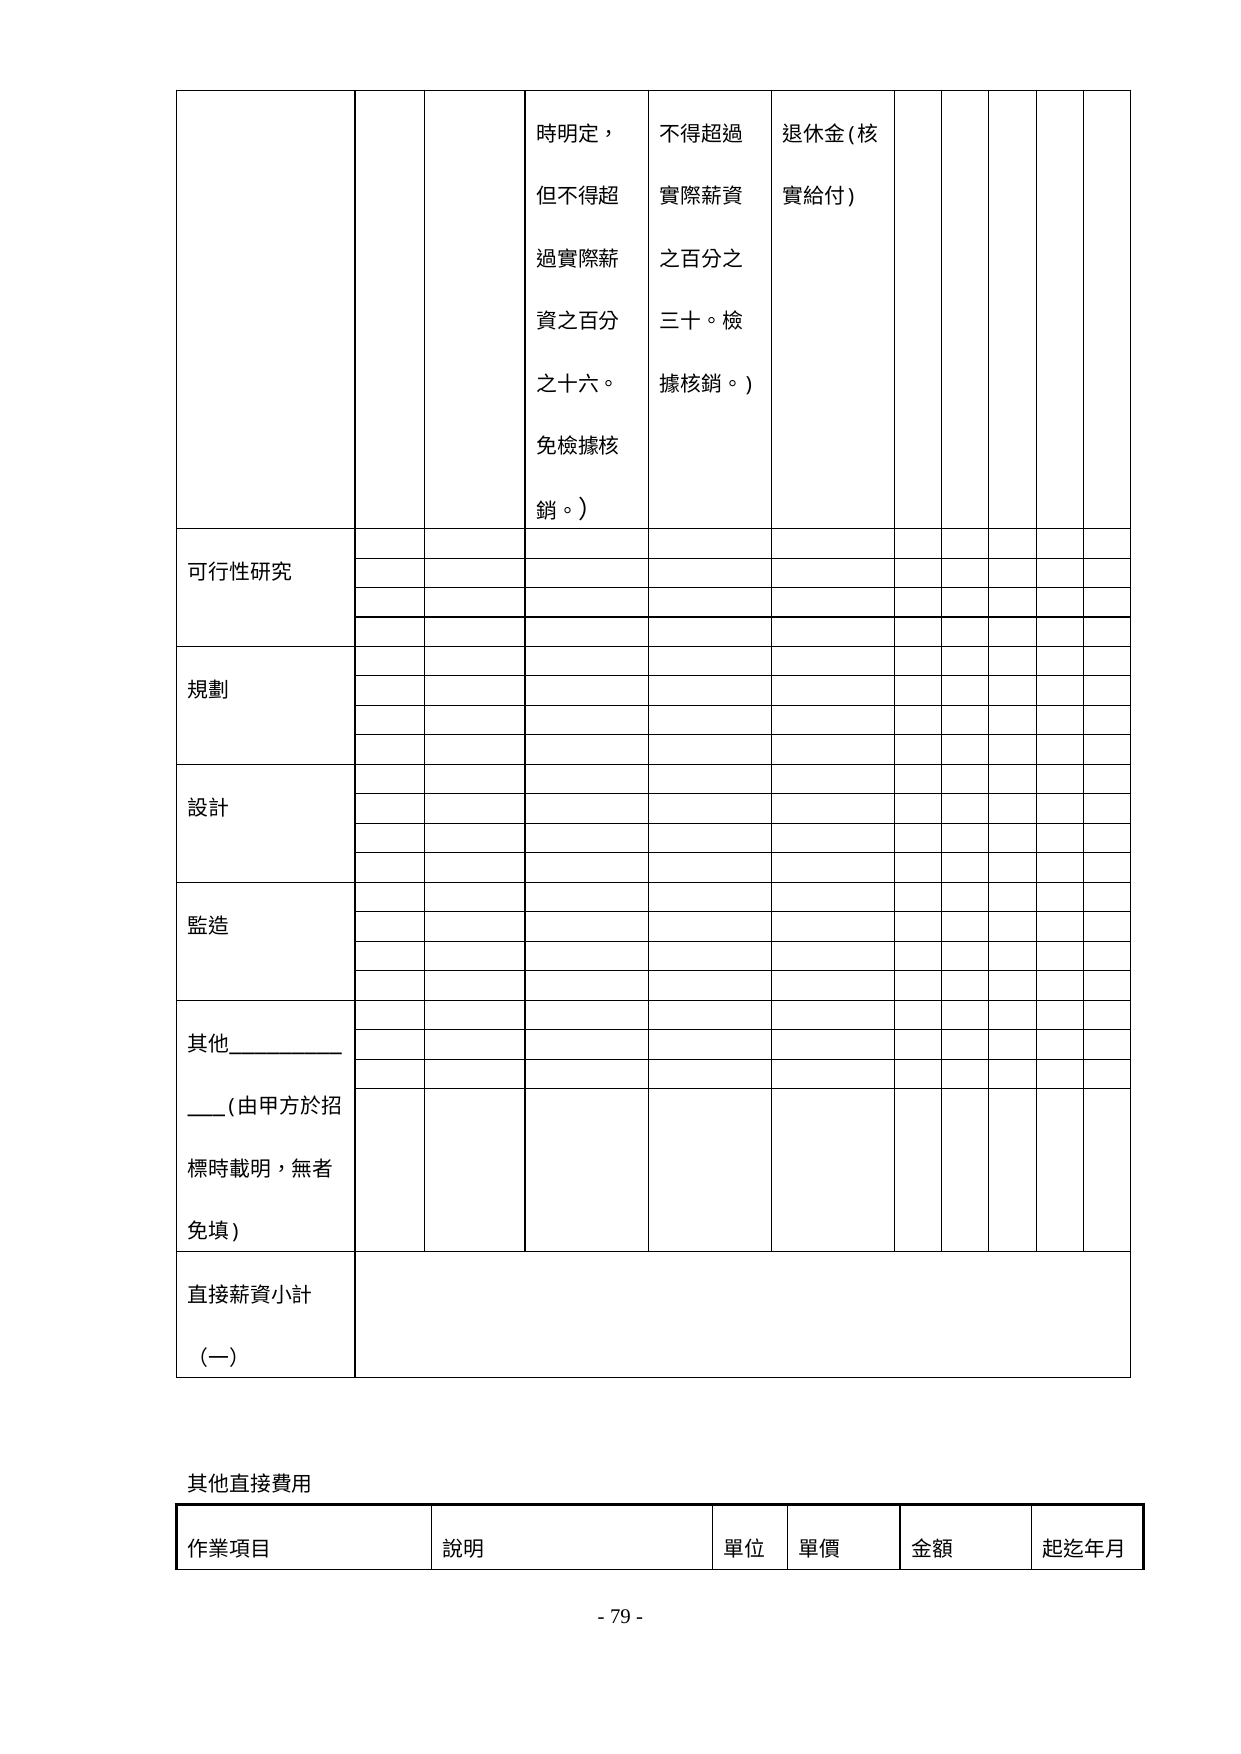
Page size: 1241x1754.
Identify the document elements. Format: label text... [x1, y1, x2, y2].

table_cell [942, 735, 988, 764]
table_cell [356, 794, 424, 823]
table_header [177, 91, 354, 528]
table_cell [649, 1060, 771, 1088]
table_cell [895, 676, 941, 705]
table_cell [356, 735, 424, 764]
table_cell [989, 647, 1036, 675]
table_cell [425, 676, 524, 705]
table_cell [1084, 853, 1130, 882]
table_cell [425, 1060, 524, 1088]
table_cell [356, 942, 424, 970]
table_cell [772, 942, 894, 970]
table_cell [1084, 971, 1130, 1000]
table_cell [649, 1030, 771, 1059]
table_cell [989, 618, 1036, 646]
table_cell [895, 618, 941, 646]
table_header [895, 91, 941, 528]
table_cell [649, 529, 771, 557]
table_cell [772, 529, 894, 557]
table_cell [942, 588, 988, 616]
table_cell [989, 676, 1036, 705]
table_cell [942, 794, 988, 823]
table_cell [1084, 942, 1130, 970]
table_cell [1084, 1089, 1130, 1251]
table_cell [942, 1060, 988, 1088]
text 其他直接費用 [187, 1440, 1053, 1503]
table_cell [772, 559, 894, 587]
table_cell [989, 529, 1036, 557]
table_cell [895, 765, 941, 793]
table_cell [356, 971, 424, 1000]
table_cell [989, 1089, 1036, 1251]
table_cell 可行性研究 [177, 529, 354, 646]
table_cell [942, 824, 988, 852]
table_cell 直接薪資小計（一） [177, 1252, 354, 1377]
table_cell [356, 1060, 424, 1088]
table_cell [1084, 824, 1130, 852]
table_cell [942, 942, 988, 970]
table_cell [989, 588, 1036, 616]
table_cell [942, 1030, 988, 1059]
table_cell [895, 824, 941, 852]
table_cell [425, 647, 524, 675]
table_cell [649, 942, 771, 970]
table_cell [526, 647, 648, 675]
table_cell [526, 1001, 648, 1029]
table_cell [772, 735, 894, 764]
table_cell [526, 942, 648, 970]
table_cell [425, 706, 524, 734]
table_cell [1037, 1030, 1083, 1059]
table_cell [772, 765, 894, 793]
table_cell [649, 618, 771, 646]
table_header 說明 [432, 1506, 712, 1568]
table_cell [425, 853, 524, 882]
table_cell [649, 1089, 771, 1251]
table_cell [356, 676, 424, 705]
table_header [989, 91, 1036, 528]
table_cell [1037, 1001, 1083, 1029]
table_cell [425, 1089, 524, 1251]
table_cell [772, 853, 894, 882]
table_cell [772, 618, 894, 646]
table_cell [356, 529, 424, 557]
table_cell [1037, 853, 1083, 882]
table_header 作業項目 [178, 1506, 431, 1568]
table_cell 監造 [177, 883, 354, 1000]
table_cell [526, 618, 648, 646]
table_cell [649, 883, 771, 911]
table_cell [1084, 735, 1130, 764]
table_cell [356, 824, 424, 852]
table_header [425, 91, 524, 528]
table_cell [942, 559, 988, 587]
table_cell [356, 706, 424, 734]
table_cell [356, 1252, 1130, 1377]
table_cell [989, 912, 1036, 941]
table_cell [425, 1030, 524, 1059]
table_cell [772, 1001, 894, 1029]
table_cell [1084, 588, 1130, 616]
table_cell [942, 765, 988, 793]
table_cell [526, 971, 648, 1000]
table_cell [425, 912, 524, 941]
table_cell [1037, 942, 1083, 970]
table_cell [649, 912, 771, 941]
table_cell [425, 971, 524, 1000]
table_cell [895, 588, 941, 616]
table_cell [895, 883, 941, 911]
table_cell [895, 706, 941, 734]
table_cell [942, 706, 988, 734]
table_cell [989, 706, 1036, 734]
table_cell [895, 1001, 941, 1029]
table_cell [989, 942, 1036, 970]
table_cell [526, 824, 648, 852]
table_cell [356, 559, 424, 587]
table_cell [989, 1001, 1036, 1029]
table_cell [356, 912, 424, 941]
table_header [356, 91, 424, 528]
table_cell [942, 529, 988, 557]
table_cell [942, 912, 988, 941]
table_cell [895, 1089, 941, 1251]
table_cell [425, 529, 524, 557]
table_cell 其他____________(由甲方於招標時載明，無者免填) [177, 1001, 354, 1251]
table_cell [772, 647, 894, 675]
table_cell [1084, 1001, 1130, 1029]
table_cell [356, 853, 424, 882]
table_header 起迄年月 [1032, 1506, 1142, 1568]
table_cell [1084, 1030, 1130, 1059]
table_cell [895, 559, 941, 587]
table_header 單位 [713, 1506, 787, 1568]
table_cell [1084, 706, 1130, 734]
table_cell [1037, 794, 1083, 823]
table_cell [1037, 706, 1083, 734]
table_cell [526, 912, 648, 941]
table_cell [1037, 529, 1083, 557]
table_cell [895, 529, 941, 557]
table_cell [425, 735, 524, 764]
table_cell [772, 824, 894, 852]
table_cell [526, 706, 648, 734]
table_cell [425, 618, 524, 646]
table_cell [526, 853, 648, 882]
table_cell 設計 [177, 765, 354, 882]
table_cell [989, 883, 1036, 911]
table_cell [649, 1001, 771, 1029]
table_cell [942, 618, 988, 646]
table_cell [649, 735, 771, 764]
table_cell [989, 971, 1036, 1000]
table_cell [649, 559, 771, 587]
table_header 時明定，但不得超過實際薪資之百分之十六。免檢據核銷。） [526, 91, 648, 528]
table_cell [772, 706, 894, 734]
table_cell [772, 794, 894, 823]
table_cell [942, 971, 988, 1000]
table_cell [1037, 676, 1083, 705]
table_cell [942, 1001, 988, 1029]
table_cell [425, 765, 524, 793]
table_cell [1037, 588, 1083, 616]
table_cell [895, 735, 941, 764]
table_cell [526, 1089, 648, 1251]
table_cell [772, 883, 894, 911]
table_cell [772, 676, 894, 705]
table_cell [1037, 647, 1083, 675]
table_cell [1084, 794, 1130, 823]
table_cell [772, 1089, 894, 1251]
table_header 金額 [901, 1506, 1031, 1568]
table_cell [356, 883, 424, 911]
table_cell [425, 794, 524, 823]
table_cell [1084, 883, 1130, 911]
table_cell [425, 1001, 524, 1029]
table_cell [526, 735, 648, 764]
table_header [942, 91, 988, 528]
table_cell [649, 676, 771, 705]
table_cell [356, 1030, 424, 1059]
table_cell [1084, 647, 1130, 675]
table_cell [425, 559, 524, 587]
table_cell [989, 1030, 1036, 1059]
table_cell [649, 765, 771, 793]
table_cell [895, 1030, 941, 1059]
table_cell [1037, 912, 1083, 941]
table_cell [772, 588, 894, 616]
table_cell [356, 588, 424, 616]
table_cell [895, 853, 941, 882]
table_cell [649, 647, 771, 675]
table_header [1037, 91, 1083, 528]
table_cell [772, 912, 894, 941]
table_cell [895, 971, 941, 1000]
table_cell [526, 559, 648, 587]
table_cell [526, 1030, 648, 1059]
table_cell [895, 912, 941, 941]
table_header 退休金(核實給付) [772, 91, 894, 528]
table_cell [1084, 765, 1130, 793]
table_cell [895, 1060, 941, 1088]
table_cell [425, 883, 524, 911]
table_cell [1084, 529, 1130, 557]
table_cell [356, 765, 424, 793]
table_cell [526, 883, 648, 911]
table_cell [1037, 765, 1083, 793]
table_cell 規劃 [177, 647, 354, 764]
table_cell [989, 559, 1036, 587]
table_cell [1037, 618, 1083, 646]
table_cell [989, 824, 1036, 852]
table_cell [649, 588, 771, 616]
table_cell [526, 1060, 648, 1088]
table_cell [942, 676, 988, 705]
table_cell [425, 942, 524, 970]
table_cell [1084, 912, 1130, 941]
table_cell [1037, 824, 1083, 852]
table_cell [1037, 971, 1083, 1000]
table_cell [356, 1001, 424, 1029]
table_cell [1037, 883, 1083, 911]
table_header 單價 [788, 1506, 899, 1568]
table_cell [356, 647, 424, 675]
table_cell [989, 853, 1036, 882]
table_cell [526, 588, 648, 616]
table_cell [942, 883, 988, 911]
table_cell [772, 1030, 894, 1059]
table_cell [649, 794, 771, 823]
table_cell [942, 1089, 988, 1251]
table_cell [1037, 735, 1083, 764]
table_cell [989, 765, 1036, 793]
table_header [1084, 91, 1130, 528]
table_cell [989, 1060, 1036, 1088]
table_cell [895, 794, 941, 823]
table_cell [989, 735, 1036, 764]
table_cell [772, 971, 894, 1000]
table_cell [1084, 618, 1130, 646]
table_cell [1037, 559, 1083, 587]
table_cell [1037, 1060, 1083, 1088]
table_cell [356, 618, 424, 646]
table_cell [425, 824, 524, 852]
table_cell [526, 794, 648, 823]
table_cell [649, 853, 771, 882]
table_cell [895, 942, 941, 970]
table_cell [526, 765, 648, 793]
table_cell [1084, 559, 1130, 587]
table_cell [649, 824, 771, 852]
table_cell [425, 588, 524, 616]
table_cell [649, 706, 771, 734]
table_cell [895, 647, 941, 675]
table_cell [942, 647, 988, 675]
table_cell [356, 1089, 424, 1251]
table_cell [1084, 1060, 1130, 1088]
table_cell [989, 794, 1036, 823]
table_cell [942, 853, 988, 882]
table_cell [1037, 1089, 1083, 1251]
table_cell [1084, 676, 1130, 705]
table_cell [526, 529, 648, 557]
table_cell [526, 676, 648, 705]
table_header 不得超過實際薪資之百分之三十。檢據核銷。) [649, 91, 771, 528]
table_cell [772, 1060, 894, 1088]
table_cell [649, 971, 771, 1000]
